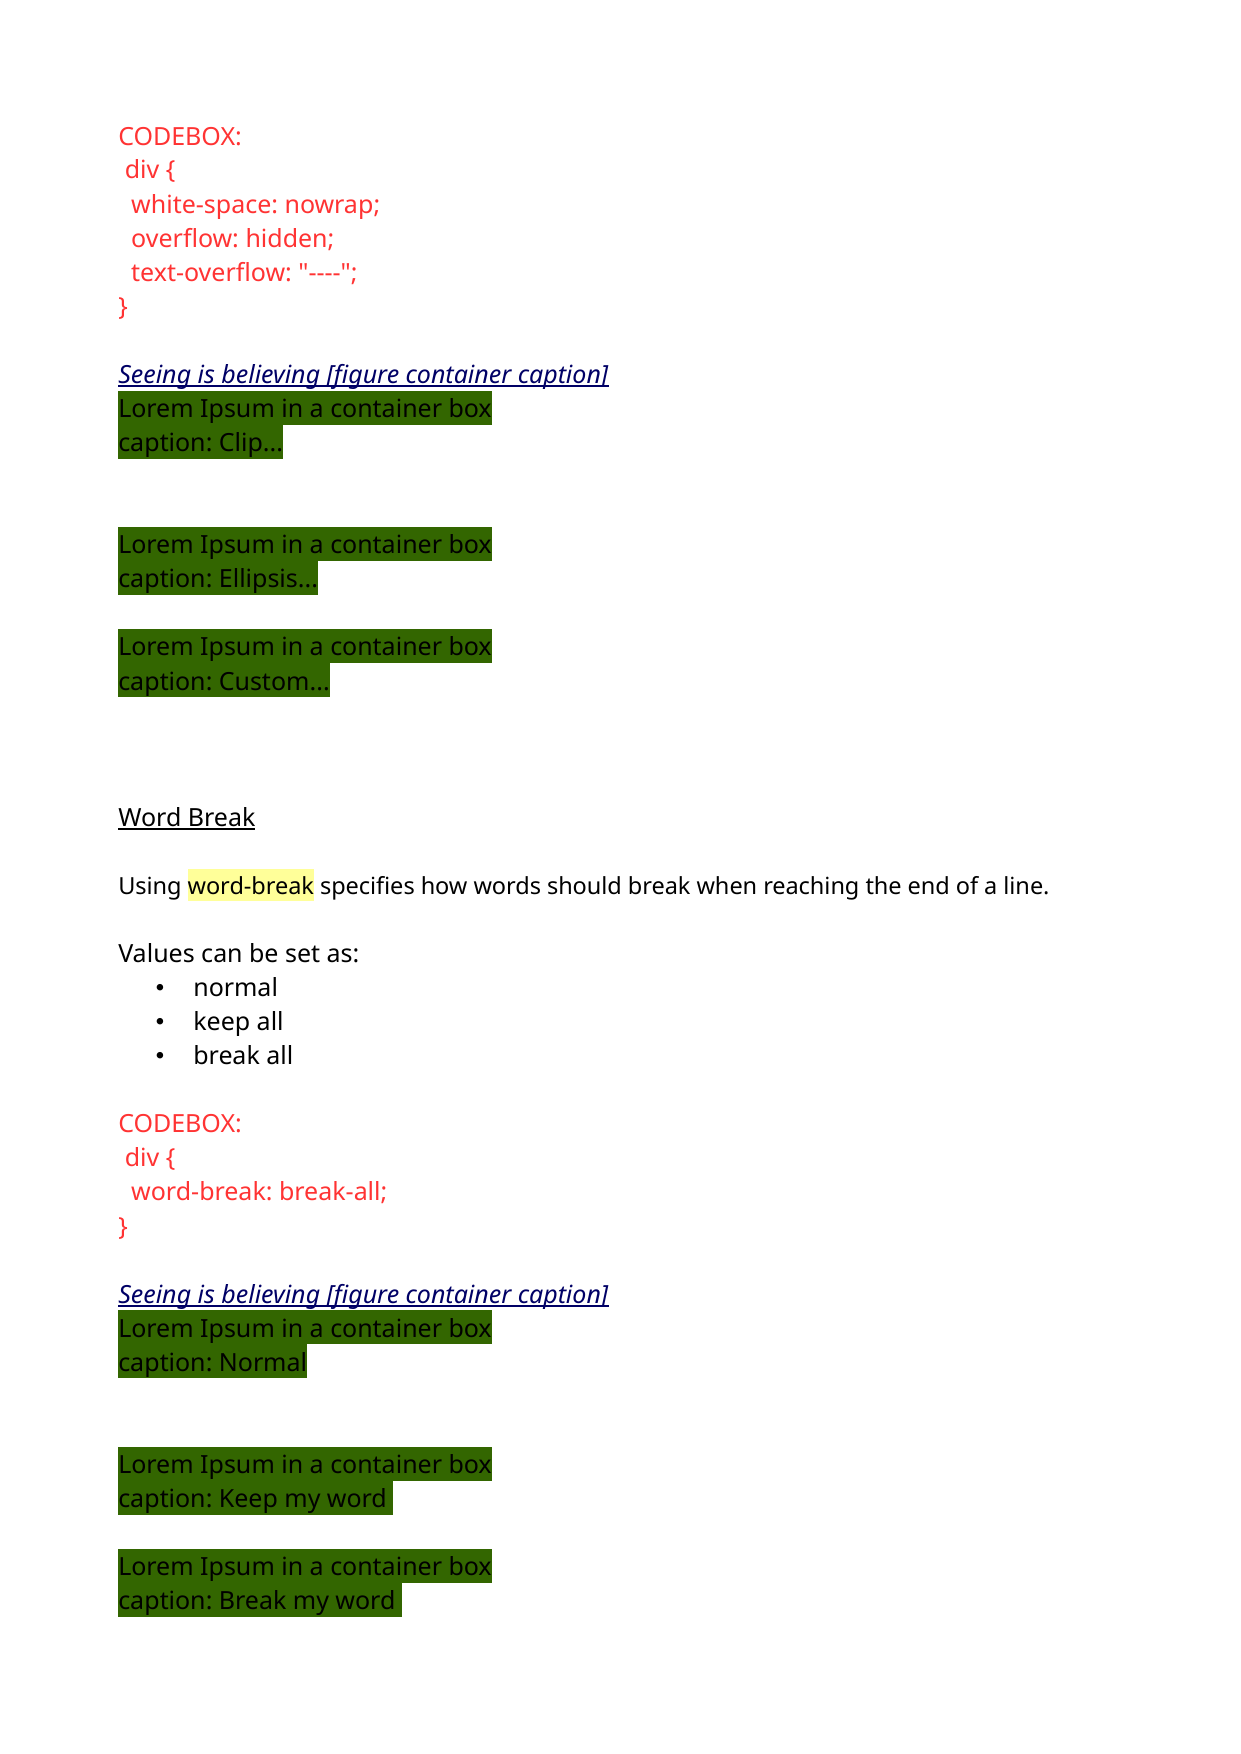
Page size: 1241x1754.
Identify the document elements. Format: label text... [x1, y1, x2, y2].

text div { [118, 152, 1122, 186]
text Lorem Ipsum in a container box [118, 1310, 1122, 1344]
text Seeing is believing [figure container caption] [118, 1276, 1122, 1310]
text Using word-break specifies how words should break when reaching the end of a line. [118, 867, 1122, 902]
text } [118, 288, 1122, 322]
text CODEBOX: [118, 118, 1122, 152]
text Word Break [118, 799, 1122, 833]
text Lorem Ipsum in a container box [118, 391, 1122, 425]
text caption: Ellipsis... [118, 561, 1122, 595]
text caption: Clip... [118, 425, 1122, 459]
text CODEBOX: [118, 1106, 1122, 1140]
list normal [156, 970, 1122, 1004]
text caption: Keep my word [118, 1481, 1122, 1515]
text caption: Normal [118, 1344, 1122, 1378]
text Values can be set as: [118, 936, 1122, 970]
text caption: Break my word [118, 1583, 1122, 1617]
text div { [118, 1140, 1122, 1174]
text } [118, 1208, 1122, 1242]
text white-space: nowrap; [118, 186, 1122, 220]
list keep all [156, 1004, 1122, 1038]
text Seeing is believing [figure container caption] [118, 357, 1122, 391]
text Lorem Ipsum in a container box [118, 527, 1122, 561]
text caption: Custom... [118, 663, 1122, 697]
text overflow: hidden; [118, 220, 1122, 254]
text Lorem Ipsum in a container box [118, 1447, 1122, 1481]
text Lorem Ipsum in a container box [118, 629, 1122, 663]
text text-overflow: "----"; [118, 254, 1122, 288]
list break all [156, 1038, 1122, 1072]
text Lorem Ipsum in a container box [118, 1549, 1122, 1583]
text word-break: break-all; [118, 1174, 1122, 1208]
